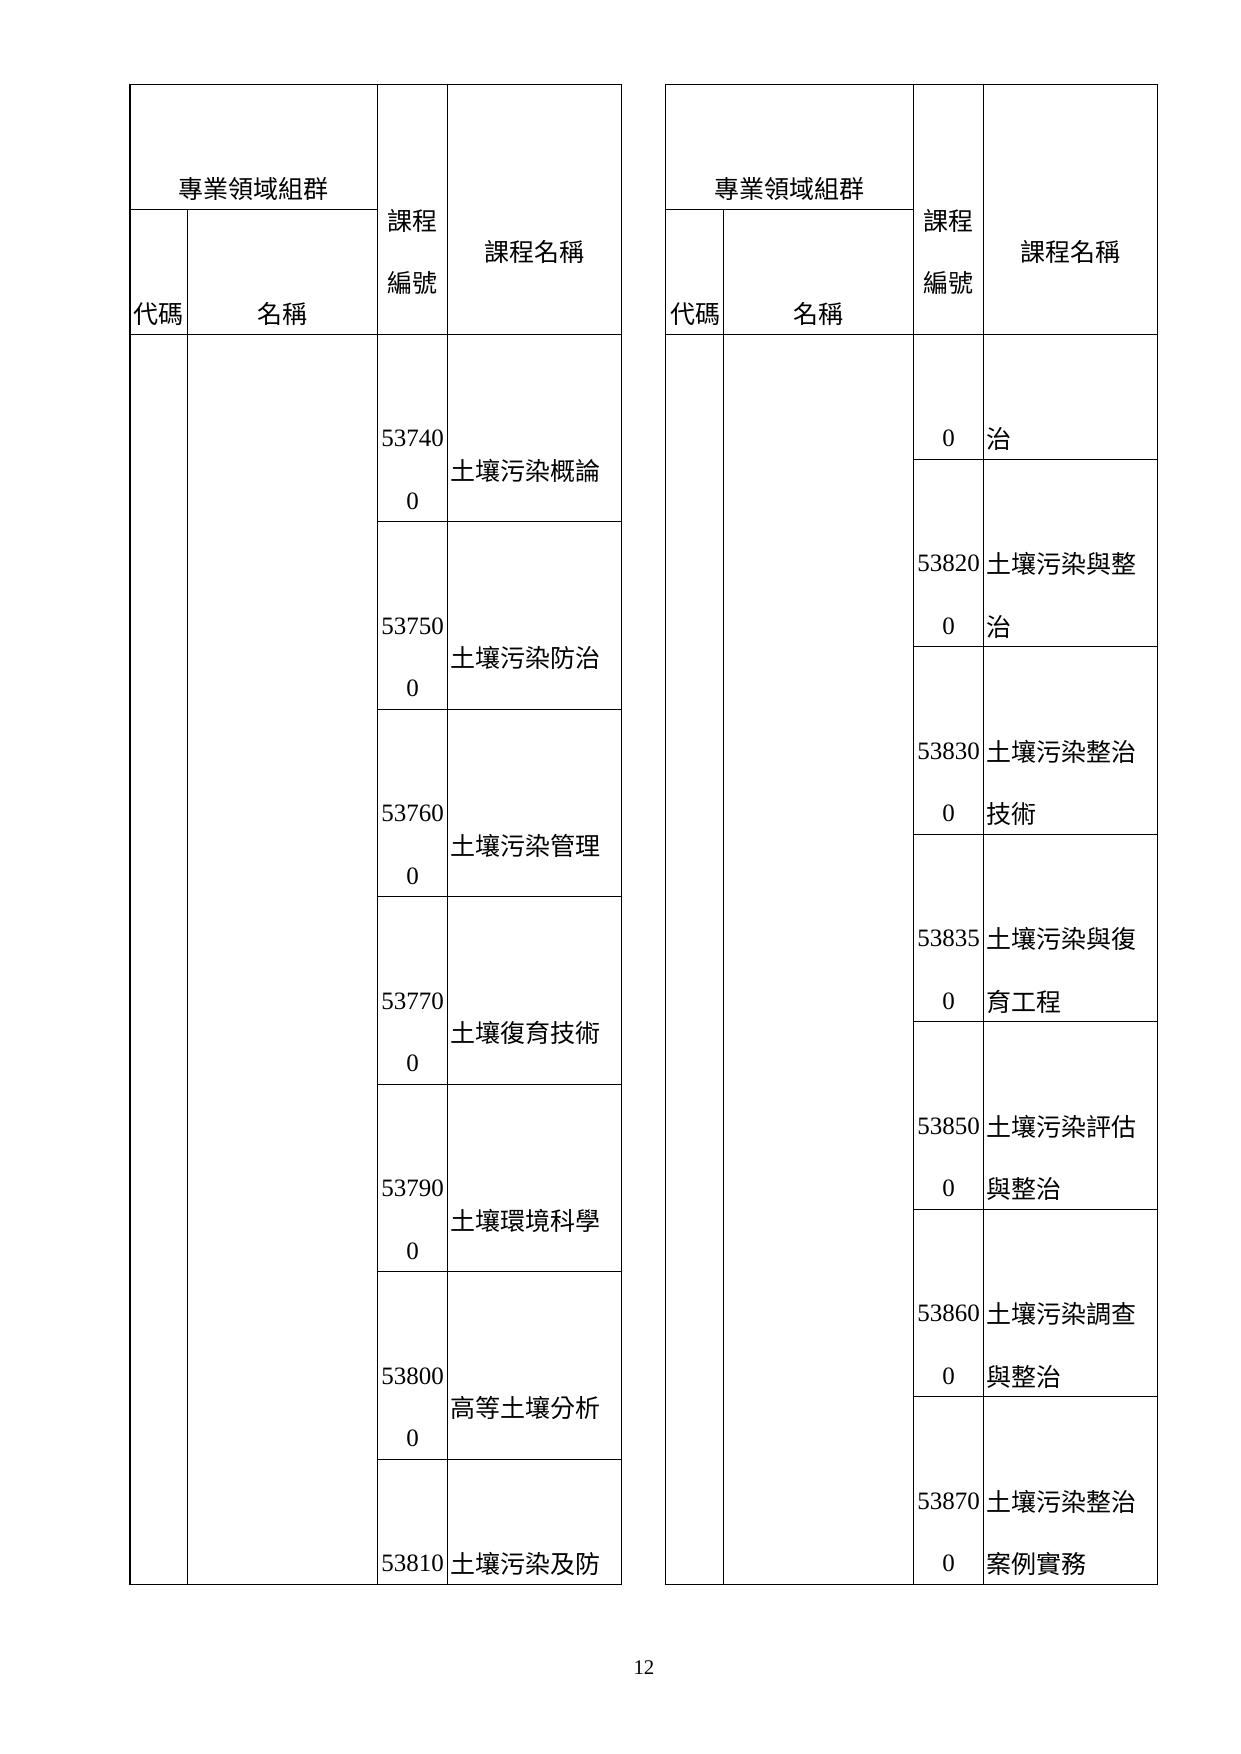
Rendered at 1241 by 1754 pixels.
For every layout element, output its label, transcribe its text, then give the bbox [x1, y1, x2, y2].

table_cell 537400 [378, 335, 447, 521]
table_cell 土壤污染管理 [448, 710, 621, 896]
table_cell 土壤污染整治技術 [984, 647, 1157, 834]
table_cell 土壤復育技術 [448, 897, 621, 1084]
table_cell 名稱 [188, 210, 377, 334]
table_cell 土壤污染評估與整治 [984, 1022, 1157, 1209]
table_cell 土壤污染概論 [448, 335, 621, 521]
table_cell 53810 [378, 1460, 447, 1584]
table_cell 土壤污染及防 [448, 1460, 621, 1584]
table_cell 538000 [378, 1272, 447, 1459]
table_cell 高等土壤分析 [448, 1272, 621, 1459]
table_cell 土壤污染整治案例實務 [984, 1397, 1157, 1584]
table_cell 538300 [914, 647, 983, 834]
table_cell 名稱 [724, 210, 913, 334]
table_header 專業領域組群 [131, 85, 377, 209]
table_cell 代碼 [131, 210, 187, 334]
table_cell [188, 335, 377, 1584]
table_cell 538350 [914, 835, 983, 1021]
table_cell 土壤污染調查與整治 [984, 1210, 1157, 1396]
table_header 課程名稱 [448, 85, 621, 334]
table_cell 537500 [378, 522, 447, 709]
table_cell [724, 335, 913, 1584]
table_cell 土壤環境科學 [448, 1085, 621, 1271]
table_cell 538700 [914, 1397, 983, 1584]
table_cell 538600 [914, 1210, 983, 1396]
table_header 課程編號 [914, 85, 983, 334]
table_cell 代碼 [666, 210, 723, 334]
table_cell 538200 [914, 460, 983, 646]
table_cell 538500 [914, 1022, 983, 1209]
table_cell 土壤污染與整治 [984, 460, 1157, 646]
table_header 課程編號 [378, 85, 447, 334]
table_cell 537900 [378, 1085, 447, 1271]
table_cell [666, 335, 723, 1584]
table_cell [131, 335, 187, 1584]
table_header 課程名稱 [984, 85, 1157, 334]
table_cell 治 [984, 335, 1157, 459]
table_cell 537700 [378, 897, 447, 1084]
table_cell 0 [914, 335, 983, 459]
table_header 專業領域組群 [666, 85, 913, 209]
table_cell 土壤污染防治 [448, 522, 621, 709]
table_cell 537600 [378, 710, 447, 896]
table_cell 土壤污染與復育工程 [984, 835, 1157, 1021]
